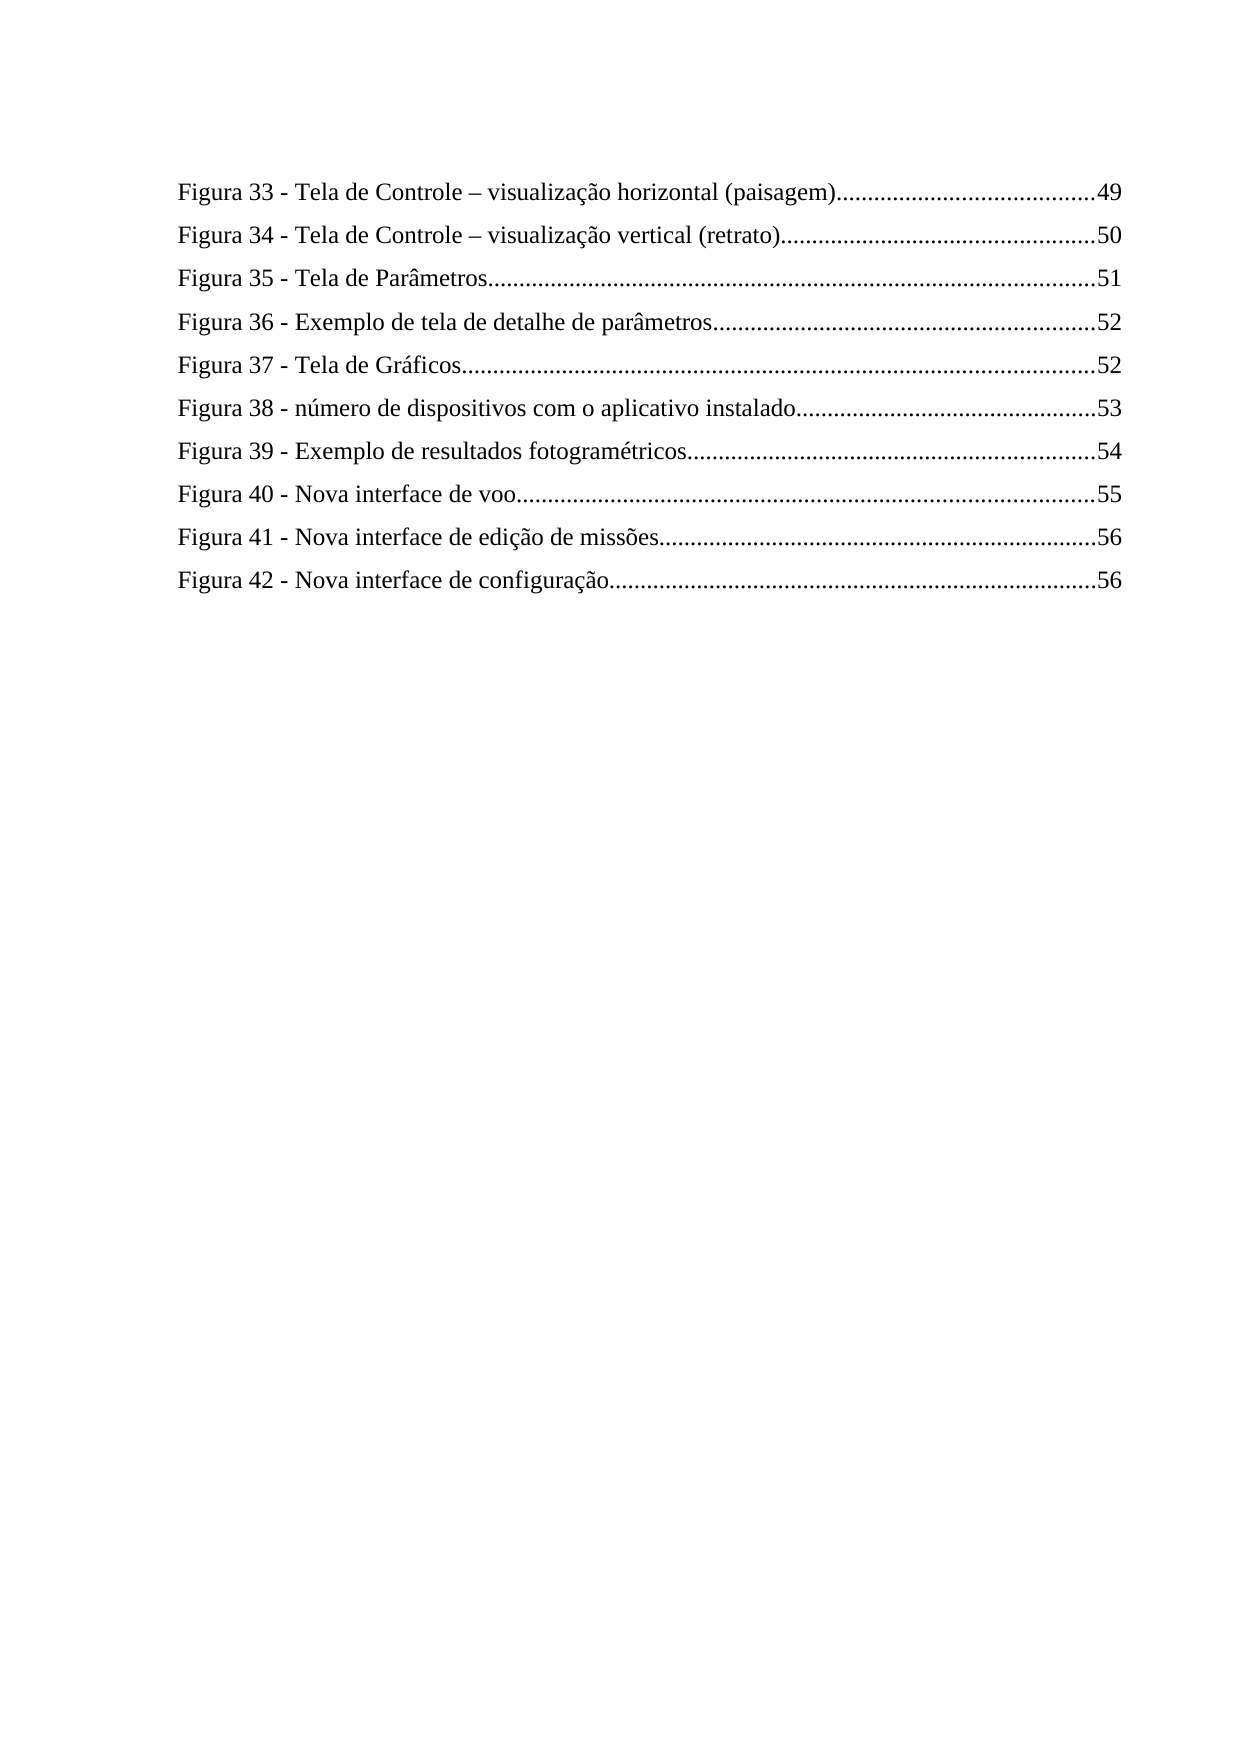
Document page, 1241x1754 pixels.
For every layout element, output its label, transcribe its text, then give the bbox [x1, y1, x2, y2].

text Figura 42 - Nova interface de configuração 56 [177, 565, 1122, 594]
text Figura 36 - Exemplo de tela de detalhe de parâmetros 52 [177, 307, 1122, 335]
text Figura 33 - Tela de Controle – visualização horizontal (paisagem) 49 [177, 177, 1122, 206]
text Figura 40 - Nova interface de voo 55 [177, 479, 1122, 508]
text Figura 41 - Nova interface de edição de missões 56 [177, 522, 1122, 551]
text Figura 34 - Tela de Controle – visualização vertical (retrato) 50 [177, 220, 1122, 249]
text Figura 37 - Tela de Gráficos 52 [177, 350, 1122, 378]
text Figura 39 - Exemplo de resultados fotogramétricos 54 [177, 436, 1122, 465]
text Figura 35 - Tela de Parâmetros 51 [177, 263, 1122, 292]
text Figura 38 - número de dispositivos com o aplicativo instalado 53 [177, 393, 1122, 422]
